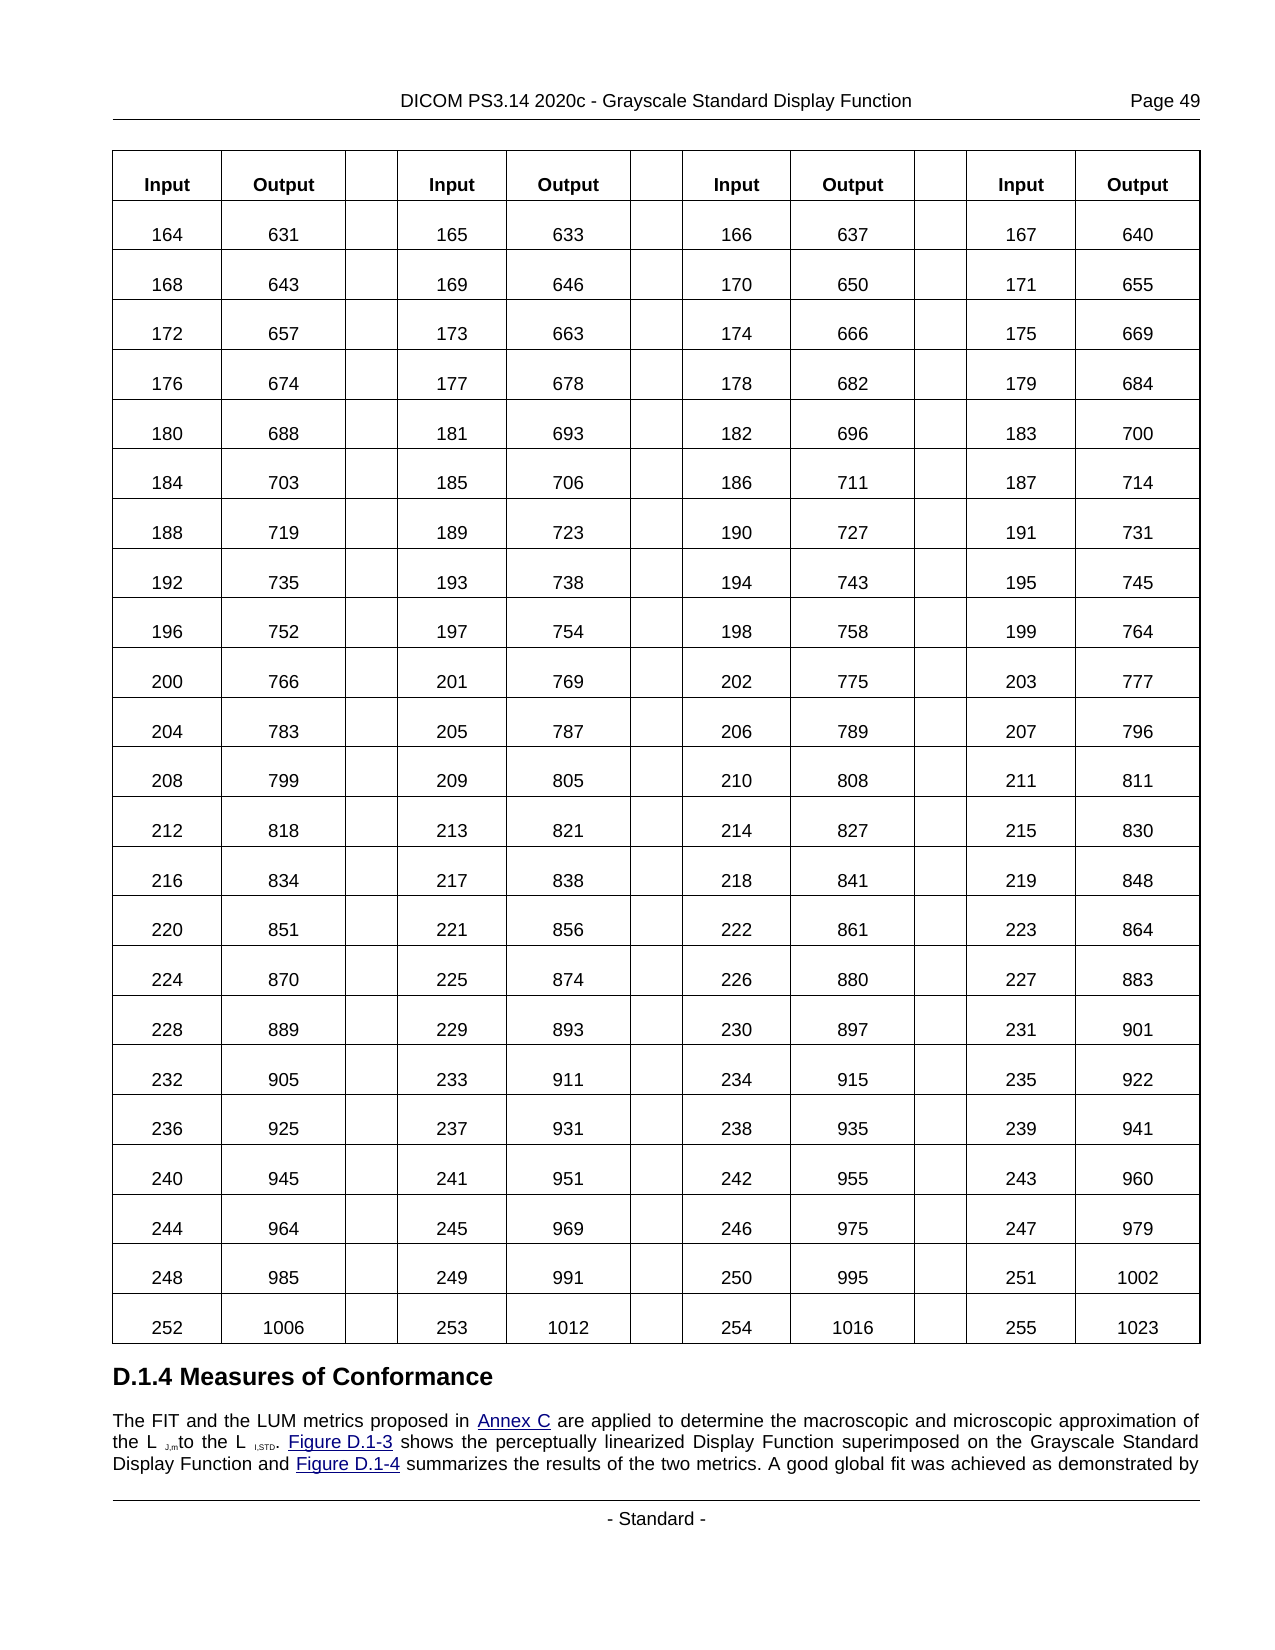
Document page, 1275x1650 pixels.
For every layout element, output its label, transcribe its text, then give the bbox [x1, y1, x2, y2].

table_cell 848 [1076, 847, 1199, 895]
table_cell 242 [683, 1145, 790, 1193]
table_cell 192 [113, 549, 221, 597]
table_cell 178 [683, 350, 790, 398]
table_cell 220 [113, 896, 221, 945]
table_cell 197 [398, 598, 506, 647]
table_cell 678 [507, 350, 630, 398]
table_cell 243 [967, 1145, 1075, 1193]
table_cell 969 [507, 1195, 630, 1243]
table_cell 745 [1076, 549, 1199, 597]
table_cell 194 [683, 549, 790, 597]
table_cell 766 [222, 648, 345, 697]
table_cell 838 [507, 847, 630, 895]
table_cell 821 [507, 797, 630, 846]
table_cell 168 [113, 250, 221, 299]
table_cell [915, 400, 966, 448]
table_cell [346, 250, 397, 299]
table_cell 719 [222, 499, 345, 547]
table_cell 864 [1076, 896, 1199, 945]
table_cell 201 [398, 648, 506, 697]
table_cell 204 [113, 698, 221, 746]
table_cell 922 [1076, 1045, 1199, 1094]
table_cell 225 [398, 946, 506, 995]
table_cell 180 [113, 400, 221, 448]
table_cell 245 [398, 1195, 506, 1243]
table_cell [915, 300, 966, 349]
table_cell [346, 896, 397, 945]
table_cell 631 [222, 201, 345, 249]
table_cell 935 [791, 1095, 914, 1144]
table_cell 655 [1076, 250, 1199, 299]
table_cell [631, 1095, 682, 1144]
table_cell [915, 1244, 966, 1293]
table_cell 198 [683, 598, 790, 647]
table_cell [346, 598, 397, 647]
table_cell 1012 [507, 1294, 630, 1342]
table_cell 769 [507, 648, 630, 697]
table_cell 248 [113, 1244, 221, 1293]
table_cell 711 [791, 449, 914, 498]
table_cell [346, 797, 397, 846]
table_cell [346, 747, 397, 796]
table_cell 170 [683, 250, 790, 299]
table_cell 235 [967, 1045, 1075, 1094]
table_header Output [507, 151, 630, 200]
table_cell 714 [1076, 449, 1199, 498]
table_cell 199 [967, 598, 1075, 647]
table_cell 244 [113, 1195, 221, 1243]
table_cell 238 [683, 1095, 790, 1144]
table_cell 643 [222, 250, 345, 299]
table_cell [915, 1195, 966, 1243]
table_cell 657 [222, 300, 345, 349]
table_cell 764 [1076, 598, 1199, 647]
table_cell 202 [683, 648, 790, 697]
text The FIT and the LUM metrics proposed in Annex C are applied to determine the macroscopic and microscopic approximation of the L J,mto the L I,STD. Figure D.1-3 shows the perceptually linearized Display Function superimposed on the Grayscale Standard Display Function and Figure D.1-4 summarizes the results of the two metrics. A good global fit was achieved as demonstrated by [112, 1410, 1200, 1474]
table_cell [631, 350, 682, 398]
table_cell 1002 [1076, 1244, 1199, 1293]
table_cell 176 [113, 350, 221, 398]
table_cell 205 [398, 698, 506, 746]
table_cell 700 [1076, 400, 1199, 448]
table_cell 187 [967, 449, 1075, 498]
text D.1.4 Measures of Conformance [112, 1362, 1200, 1391]
table_cell 975 [791, 1195, 914, 1243]
table_cell [346, 1195, 397, 1243]
table_cell 633 [507, 201, 630, 249]
table_cell [915, 1294, 966, 1342]
table_cell 941 [1076, 1095, 1199, 1144]
table_cell 167 [967, 201, 1075, 249]
table_cell 193 [398, 549, 506, 597]
table_cell 915 [791, 1045, 914, 1094]
table_cell [346, 499, 397, 547]
table_cell 191 [967, 499, 1075, 547]
table_cell 221 [398, 896, 506, 945]
table_cell 207 [967, 698, 1075, 746]
table_cell 173 [398, 300, 506, 349]
table_cell [915, 549, 966, 597]
table_cell 228 [113, 996, 221, 1044]
table_cell 985 [222, 1244, 345, 1293]
table_header Input [113, 151, 221, 200]
table_header Input [967, 151, 1075, 200]
table_cell [631, 400, 682, 448]
table_cell [346, 1145, 397, 1193]
table_cell [631, 698, 682, 746]
table_cell 901 [1076, 996, 1199, 1044]
table_cell 669 [1076, 300, 1199, 349]
table_cell 175 [967, 300, 1075, 349]
table_cell 226 [683, 946, 790, 995]
table_cell [346, 946, 397, 995]
table_cell 185 [398, 449, 506, 498]
table_cell 246 [683, 1195, 790, 1243]
table_cell [915, 747, 966, 796]
table_cell 931 [507, 1095, 630, 1144]
table_cell 189 [398, 499, 506, 547]
table_cell 240 [113, 1145, 221, 1193]
table_cell [631, 1294, 682, 1342]
table_cell [631, 1145, 682, 1193]
table_cell 174 [683, 300, 790, 349]
table_cell [915, 847, 966, 895]
table_cell 666 [791, 300, 914, 349]
table_cell [631, 201, 682, 249]
table_cell [346, 1294, 397, 1342]
table_header Output [222, 151, 345, 200]
table_cell [915, 201, 966, 249]
table_cell 752 [222, 598, 345, 647]
table_cell [915, 449, 966, 498]
table_cell 979 [1076, 1195, 1199, 1243]
table_cell 229 [398, 996, 506, 1044]
table_cell 249 [398, 1244, 506, 1293]
table_header Output [791, 151, 914, 200]
table_cell 805 [507, 747, 630, 796]
table_cell 212 [113, 797, 221, 846]
table_cell [915, 797, 966, 846]
table_cell [631, 896, 682, 945]
table_cell [631, 1045, 682, 1094]
table_cell 783 [222, 698, 345, 746]
table_cell 231 [967, 996, 1075, 1044]
table_cell [631, 797, 682, 846]
table_cell 255 [967, 1294, 1075, 1342]
table_cell 217 [398, 847, 506, 895]
table_cell 164 [113, 201, 221, 249]
table_cell [915, 350, 966, 398]
table_cell 1016 [791, 1294, 914, 1342]
table_cell 214 [683, 797, 790, 846]
table_cell 646 [507, 250, 630, 299]
table_header [915, 151, 966, 200]
table_cell 870 [222, 946, 345, 995]
table_header Input [398, 151, 506, 200]
table_cell 247 [967, 1195, 1075, 1243]
table_cell 883 [1076, 946, 1199, 995]
table_cell 216 [113, 847, 221, 895]
table_cell [346, 350, 397, 398]
table_cell 727 [791, 499, 914, 547]
table_cell [915, 896, 966, 945]
table_cell [631, 996, 682, 1044]
table_cell 706 [507, 449, 630, 498]
table_cell 188 [113, 499, 221, 547]
table_cell 250 [683, 1244, 790, 1293]
table_cell 674 [222, 350, 345, 398]
table_cell 743 [791, 549, 914, 597]
table_cell 254 [683, 1294, 790, 1342]
table_cell 991 [507, 1244, 630, 1293]
table_cell 171 [967, 250, 1075, 299]
table_cell 232 [113, 1045, 221, 1094]
table_cell [631, 549, 682, 597]
table_cell 224 [113, 946, 221, 995]
table_cell 251 [967, 1244, 1075, 1293]
table_cell 211 [967, 747, 1075, 796]
table_cell [915, 1145, 966, 1193]
table_cell [346, 648, 397, 697]
table_cell 181 [398, 400, 506, 448]
table_header Output [1076, 151, 1199, 200]
table_cell 663 [507, 300, 630, 349]
table_cell 195 [967, 549, 1075, 597]
table_cell 640 [1076, 201, 1199, 249]
table_cell 196 [113, 598, 221, 647]
table_cell 682 [791, 350, 914, 398]
table_cell [631, 499, 682, 547]
table_cell 215 [967, 797, 1075, 846]
table_cell 889 [222, 996, 345, 1044]
table_cell [631, 449, 682, 498]
table_cell 688 [222, 400, 345, 448]
table_cell 834 [222, 847, 345, 895]
table_cell [631, 1244, 682, 1293]
table_cell 637 [791, 201, 914, 249]
table_cell 183 [967, 400, 1075, 448]
table_cell 1023 [1076, 1294, 1199, 1342]
table_cell [915, 250, 966, 299]
table_cell 186 [683, 449, 790, 498]
table_cell [631, 847, 682, 895]
table_cell 995 [791, 1244, 914, 1293]
table_cell 227 [967, 946, 1075, 995]
table_cell 723 [507, 499, 630, 547]
table_cell 253 [398, 1294, 506, 1342]
table_cell 222 [683, 896, 790, 945]
table_cell [915, 1045, 966, 1094]
table_header Input [683, 151, 790, 200]
table_cell 818 [222, 797, 345, 846]
table_cell [346, 1045, 397, 1094]
table_cell [631, 648, 682, 697]
table_cell 754 [507, 598, 630, 647]
table_cell 897 [791, 996, 914, 1044]
table_cell [346, 847, 397, 895]
table_cell 811 [1076, 747, 1199, 796]
table_cell 210 [683, 747, 790, 796]
table_cell [915, 698, 966, 746]
table_cell 165 [398, 201, 506, 249]
table_cell 758 [791, 598, 914, 647]
table_cell 874 [507, 946, 630, 995]
table_cell 208 [113, 747, 221, 796]
table_cell 233 [398, 1045, 506, 1094]
table_cell 841 [791, 847, 914, 895]
table_cell 880 [791, 946, 914, 995]
table_cell 905 [222, 1045, 345, 1094]
table_cell 241 [398, 1145, 506, 1193]
table_cell 219 [967, 847, 1075, 895]
table_cell [915, 946, 966, 995]
table_cell 808 [791, 747, 914, 796]
table_cell [631, 747, 682, 796]
table_cell [915, 648, 966, 697]
table_cell [346, 449, 397, 498]
table_cell [915, 499, 966, 547]
table_cell 177 [398, 350, 506, 398]
table_cell [346, 698, 397, 746]
table_cell [915, 598, 966, 647]
table_cell 796 [1076, 698, 1199, 746]
table_cell [915, 1095, 966, 1144]
table_cell 206 [683, 698, 790, 746]
table_cell 787 [507, 698, 630, 746]
table_cell 830 [1076, 797, 1199, 846]
table_cell 650 [791, 250, 914, 299]
table_cell 955 [791, 1145, 914, 1193]
table_header [631, 151, 682, 200]
table_cell 1006 [222, 1294, 345, 1342]
table_cell [346, 1095, 397, 1144]
table_cell [631, 598, 682, 647]
table_cell [631, 1195, 682, 1243]
table_cell 230 [683, 996, 790, 1044]
table_cell [915, 996, 966, 1044]
table_cell 684 [1076, 350, 1199, 398]
table_cell 911 [507, 1045, 630, 1094]
table_cell 179 [967, 350, 1075, 398]
table_cell 799 [222, 747, 345, 796]
table_cell 213 [398, 797, 506, 846]
table_cell 190 [683, 499, 790, 547]
table_cell 696 [791, 400, 914, 448]
table_cell 169 [398, 250, 506, 299]
table_cell [631, 300, 682, 349]
table_cell 731 [1076, 499, 1199, 547]
table_cell 703 [222, 449, 345, 498]
table_cell [346, 201, 397, 249]
table_cell 735 [222, 549, 345, 597]
table_cell 234 [683, 1045, 790, 1094]
table_cell 827 [791, 797, 914, 846]
table_cell [346, 400, 397, 448]
table_cell 166 [683, 201, 790, 249]
table_cell 237 [398, 1095, 506, 1144]
table_cell [346, 300, 397, 349]
table_cell 236 [113, 1095, 221, 1144]
table_cell 789 [791, 698, 914, 746]
table_cell [346, 549, 397, 597]
table_cell 851 [222, 896, 345, 945]
table_header [346, 151, 397, 200]
table_cell 172 [113, 300, 221, 349]
table_cell [346, 1244, 397, 1293]
table_cell 223 [967, 896, 1075, 945]
table_cell 964 [222, 1195, 345, 1243]
table_cell [631, 250, 682, 299]
table_cell 951 [507, 1145, 630, 1193]
table_cell 209 [398, 747, 506, 796]
table_cell [346, 996, 397, 1044]
table_cell 184 [113, 449, 221, 498]
table_cell 239 [967, 1095, 1075, 1144]
table_cell 182 [683, 400, 790, 448]
table_cell 861 [791, 896, 914, 945]
table_cell 945 [222, 1145, 345, 1193]
table_cell 200 [113, 648, 221, 697]
table_cell 252 [113, 1294, 221, 1342]
table_cell 777 [1076, 648, 1199, 697]
table_cell 203 [967, 648, 1075, 697]
table_cell 738 [507, 549, 630, 597]
table_cell [631, 946, 682, 995]
table_cell 925 [222, 1095, 345, 1144]
table_cell 693 [507, 400, 630, 448]
table_cell 218 [683, 847, 790, 895]
table_cell 856 [507, 896, 630, 945]
table_cell 960 [1076, 1145, 1199, 1193]
table_cell 893 [507, 996, 630, 1044]
table_cell 775 [791, 648, 914, 697]
